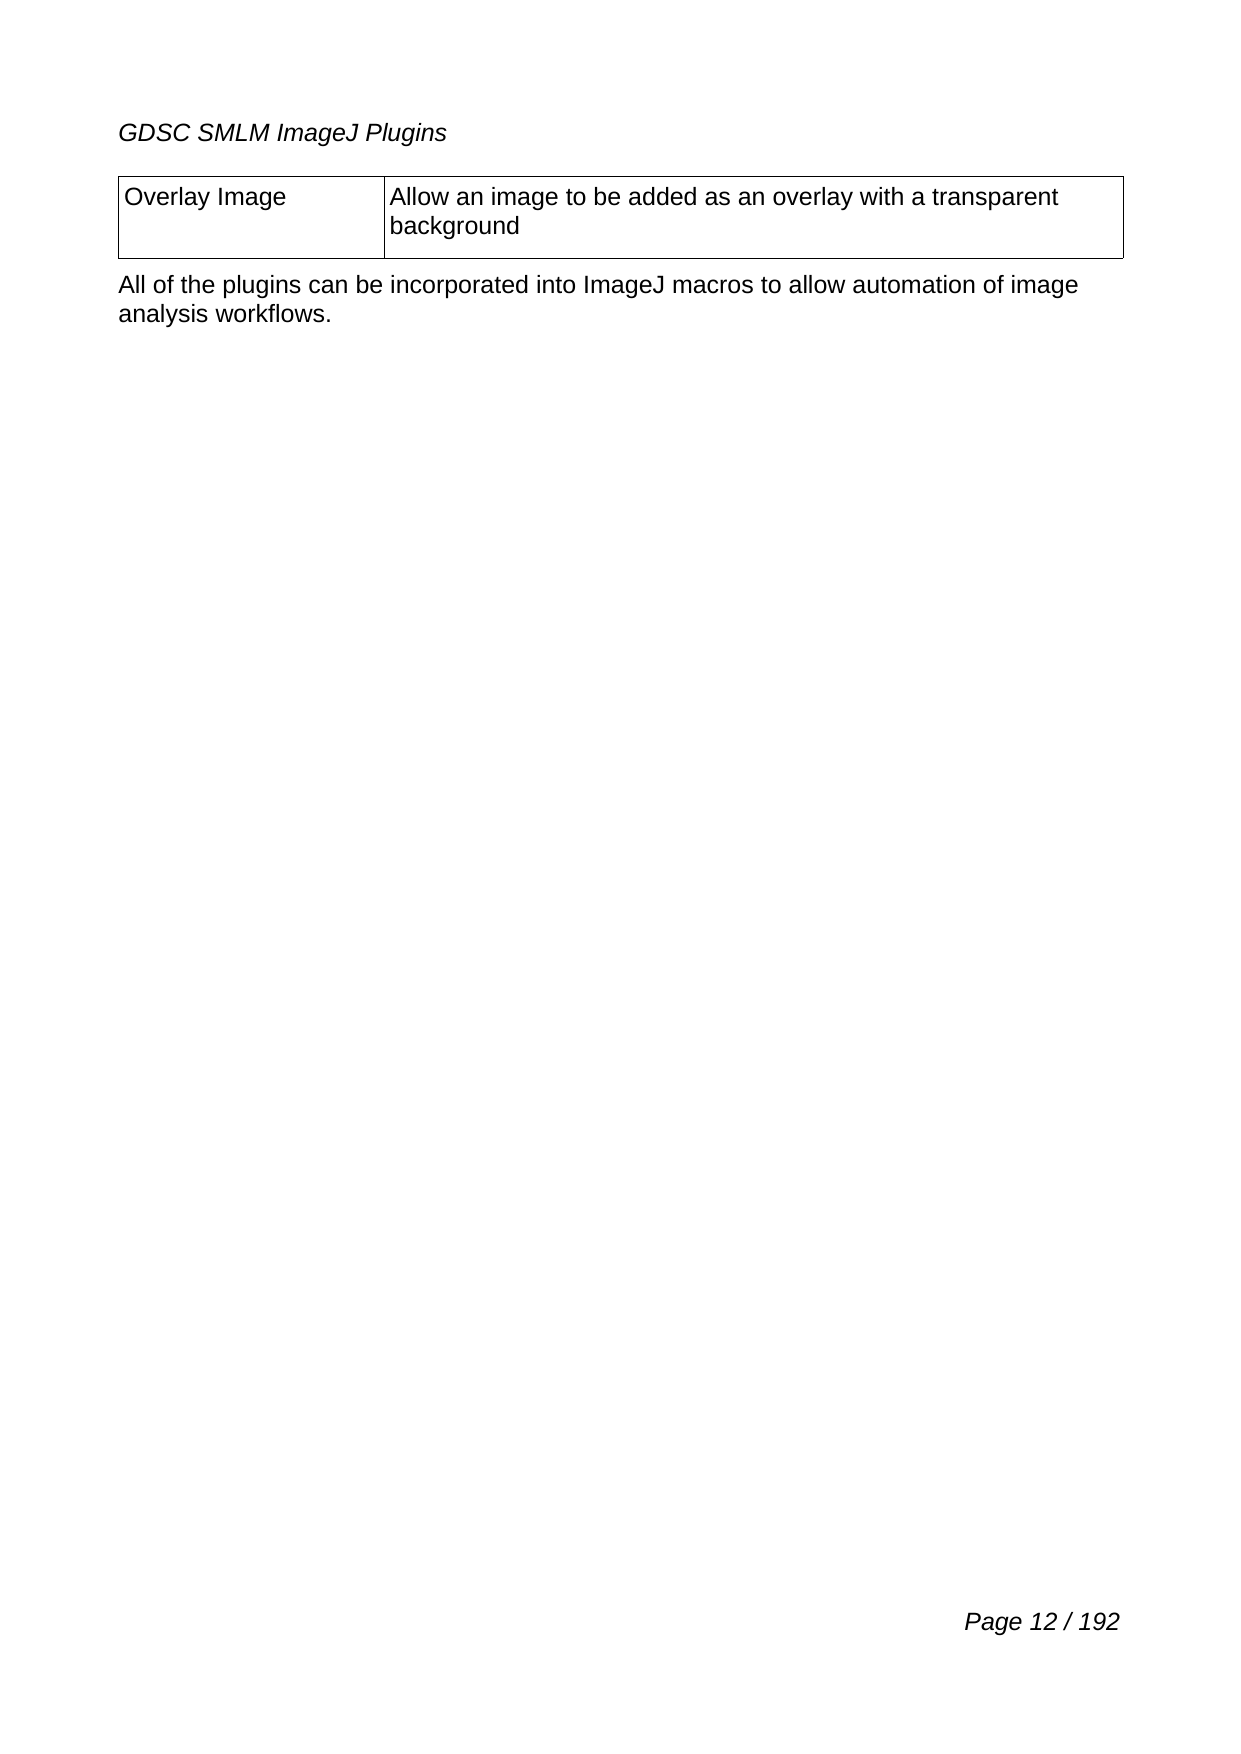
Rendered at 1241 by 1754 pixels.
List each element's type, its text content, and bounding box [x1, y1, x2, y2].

table_cell Allow an image to be added as an overlay with a transparent background [385, 177, 1123, 258]
table_cell Overlay Image [119, 177, 384, 258]
text All of the plugins can be incorporated into ImageJ macros to allow automation of image analysis workflows. [118, 270, 1122, 328]
